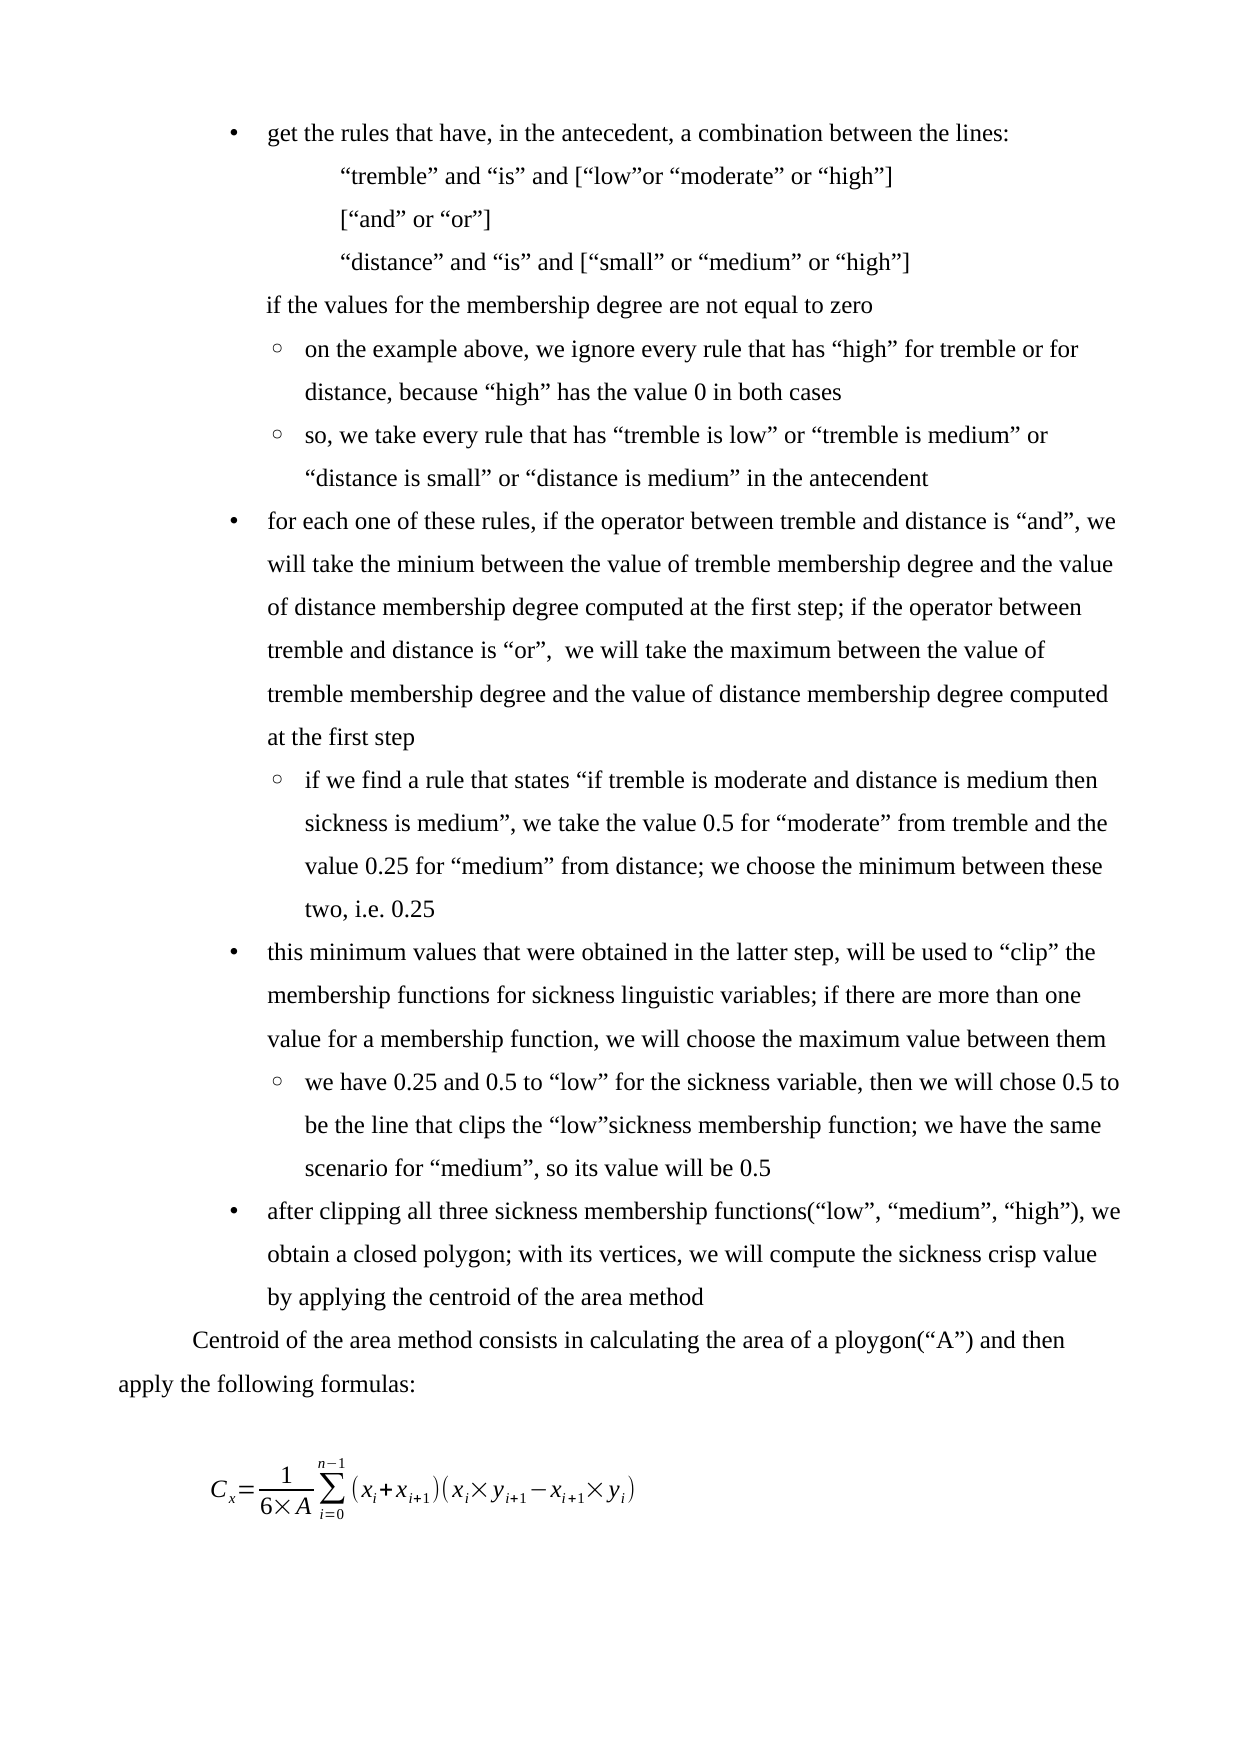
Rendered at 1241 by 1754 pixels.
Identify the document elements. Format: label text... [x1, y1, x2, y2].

list we have 0.25 and 0.5 to “low” for the sickness variable, then we will chose 0.5 to be the line that clips the “low”sickness membership function; we have the same scenario for “medium”, so its value will be 0.5 [267, 1067, 1122, 1182]
list if we find a rule that states “if tremble is moderate and distance is medium then sickness is medium”, we take the value 0.5 for “moderate” from tremble and the value 0.25 for “medium” from distance; we choose the minimum between these two, i.e. 0.25 [267, 765, 1122, 923]
list get the rules that have, in the antecedent, a combination between the lines: [229, 118, 1122, 147]
list this minimum values that were obtained in the latter step, will be used to “clip” the membership functions for sickness linguistic variables; if there are more than one value for a membership function, we will choose the maximum value between them [229, 937, 1122, 1052]
list for each one of these rules, if the operator between tremble and distance is “and”, we will take the minium between the value of tremble membership degree and the value of distance membership degree computed at the first step; if the operator between tremble and distance is “or”, we will take the maximum between the value of tremble membership degree and the value of distance membership degree computed at the first step [229, 506, 1122, 751]
text “distance” and “is” and [“small” or “medium” or “high”] [118, 247, 1122, 276]
text if the values for the membership degree are not equal to zero [118, 291, 1122, 319]
list on the example above, we ignore every rule that has “high” for tremble or for distance, because “high” has the value 0 in both cases [267, 334, 1122, 406]
list so, we take every rule that has “tremble is low” or “tremble is medium” or “distance is small” or “distance is medium” in the antecendent [267, 420, 1122, 492]
list after clipping all three sickness membership functions(“low”, “medium”, “high”), we obtain a closed polygon; with its vertices, we will compute the sickness crisp value by applying the centroid of the area method [229, 1196, 1122, 1311]
text Centroid of the area method consists in calculating the area of a ploygon(“A”) and then apply the following formulas: [118, 1326, 1122, 1397]
text [“and” or “or”] [118, 204, 1122, 233]
text “tremble” and “is” and [“low”or “moderate” or “high”] [118, 161, 1122, 190]
